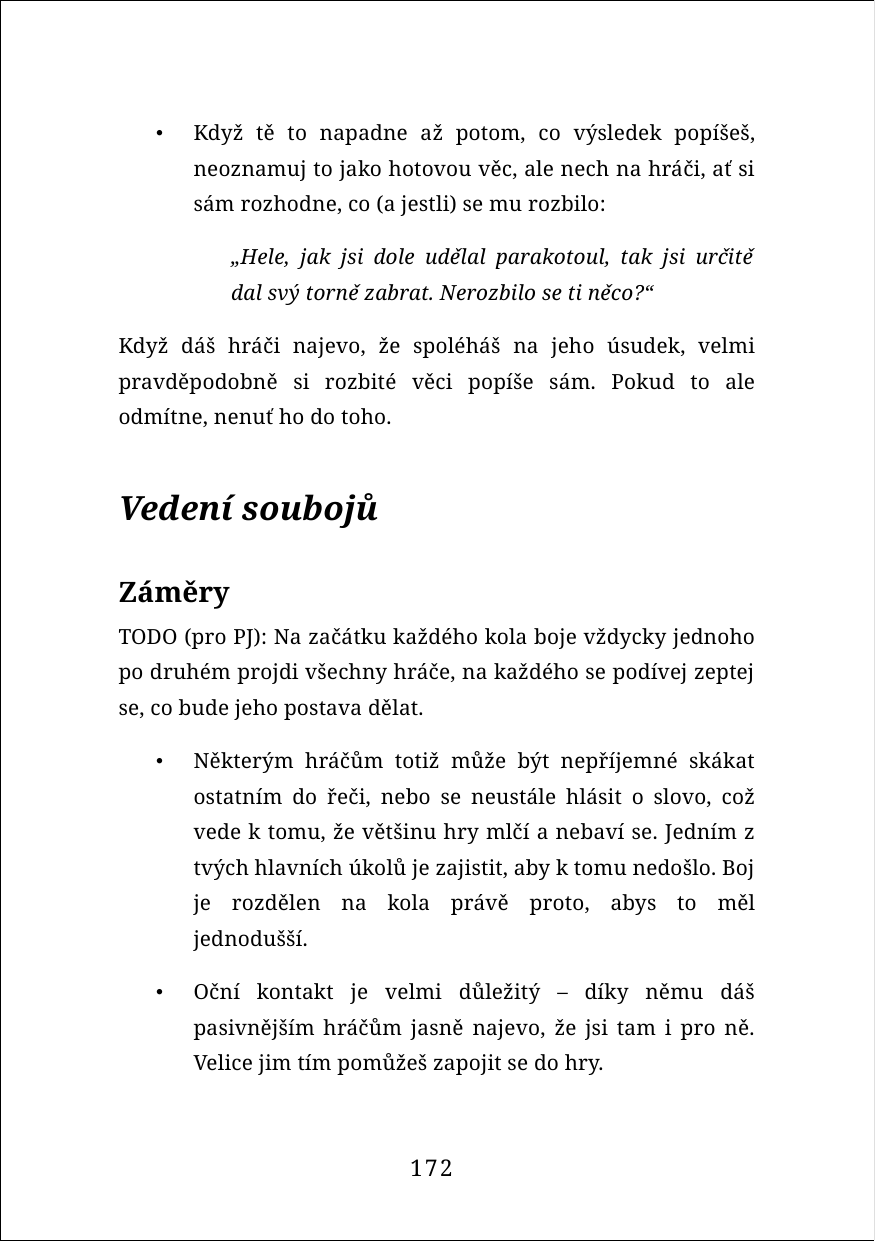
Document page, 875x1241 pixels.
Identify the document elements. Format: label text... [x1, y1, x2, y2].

text TODO (pro PJ): Na začátku každého kola boje vždycky jednoho po druhém projdi všechny hráče, na každého se podívej zeptej se, co bude jeho postava dělat. [118, 622, 756, 721]
list Když tě to napadne až potom, co výsledek popíšeš, neoznamuj to jako hotovou věc, ale nech na hráči, ať si sám rozhodne, co (a jestli) se mu rozbilo: [156, 118, 756, 218]
subtitle Vedení soubojů [118, 485, 756, 531]
list Některým hráčům totiž může být nepříjemné skákat ostatním do řeči, nebo se neustále hlásit o slovo, což vede k tomu, že většinu hry mlčí a nebaví se. Jedním z tvých hlavních úkolů je zajistit, aby k tomu nedošlo. Boj je rozdělen na kola právě proto, abys to měl jednodušší. [156, 746, 756, 952]
text Když dáš hráči najevo, že spoléháš na jeho úsudek, velmi pravděpodobně si rozbité věci popíše sám. Pokud to ale odmítne, nenuť ho do toho. [118, 331, 756, 431]
subtitle Záměry [118, 572, 756, 610]
list Oční kontakt je velmi důležitý – díky němu dáš pasivnějším hráčům jasně najevo, že jsi tam i pro ně. Velice jim tím pomůžeš zapojit se do hry. [156, 977, 756, 1077]
list „Hele, jak jsi dole udělal parakotoul, tak jsi určitě dal svý torně zabrat. Nerozbilo se ti něco?“ [193, 242, 756, 306]
